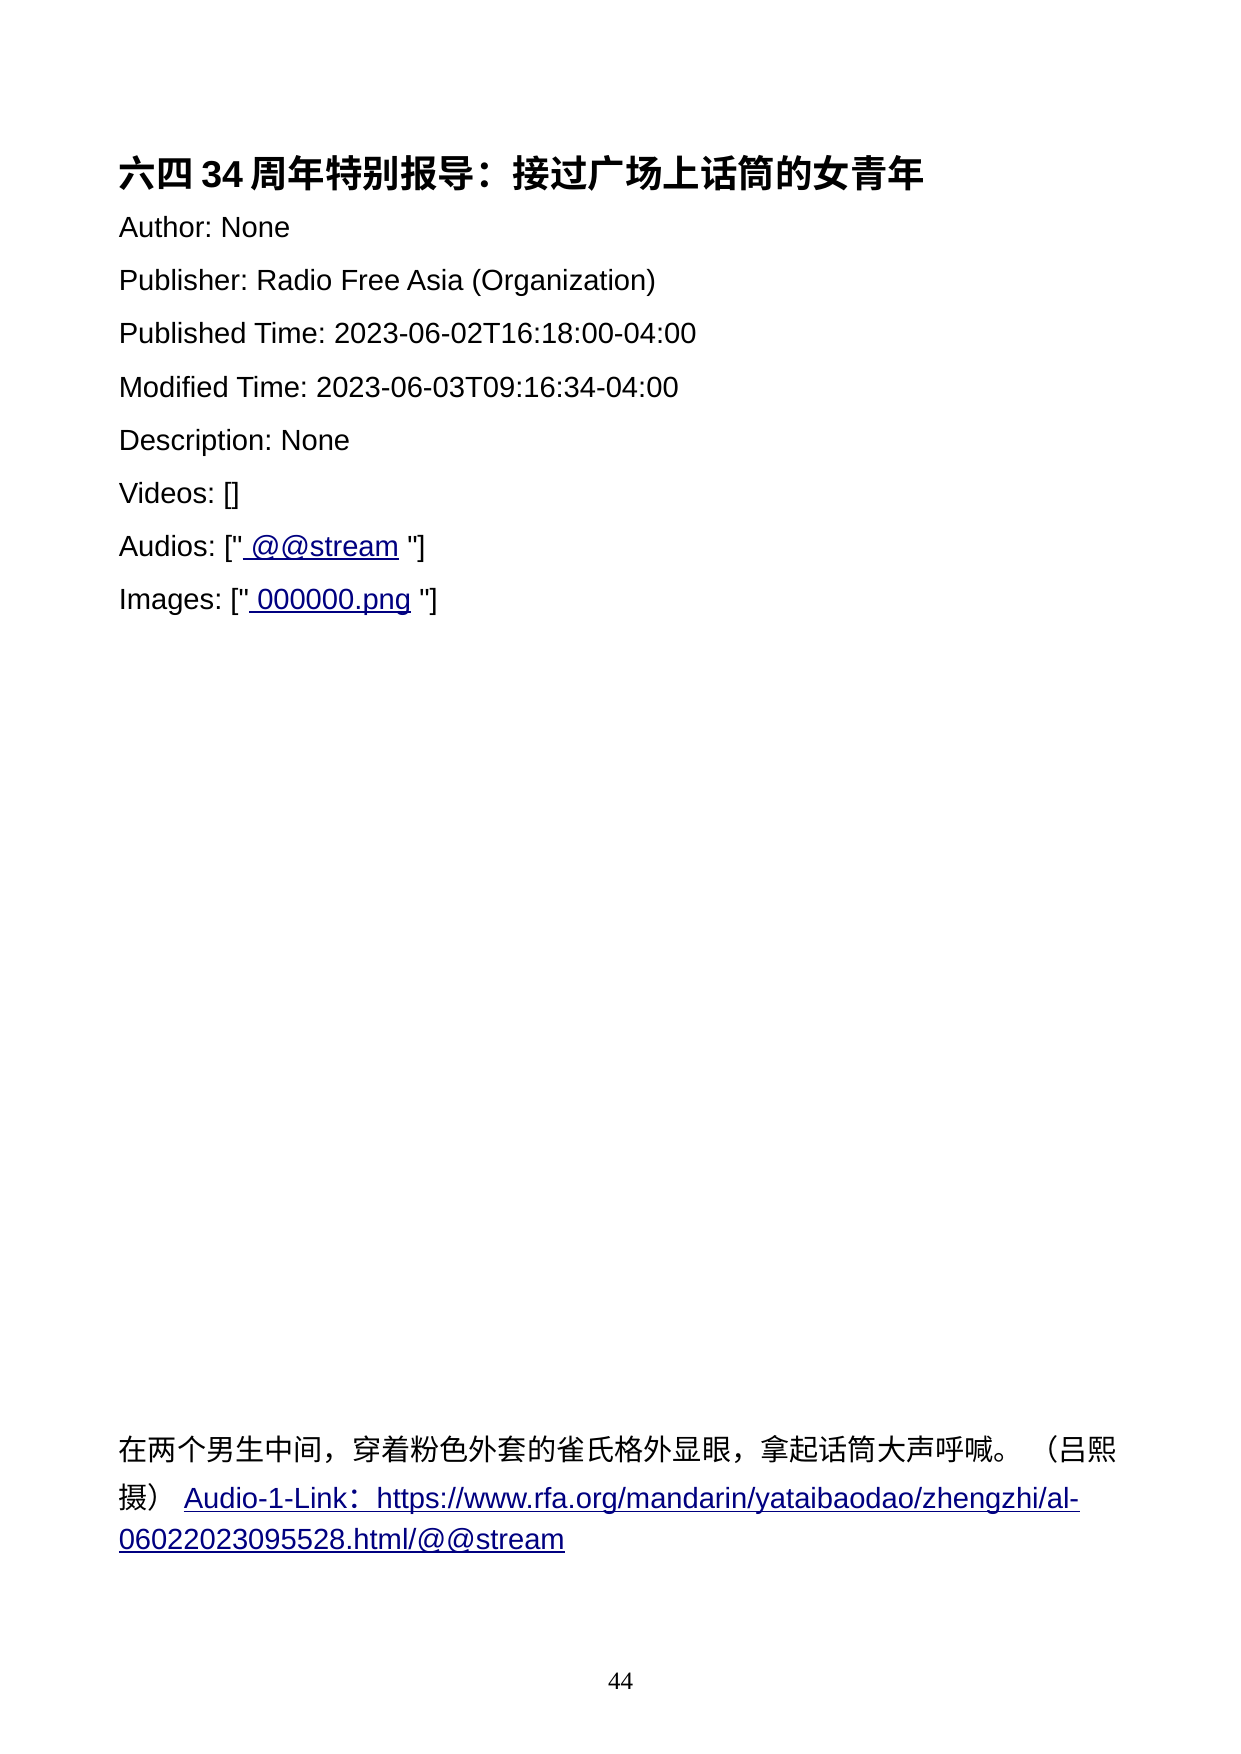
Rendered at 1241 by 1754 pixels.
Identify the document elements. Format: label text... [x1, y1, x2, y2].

text 在两个男生中间，穿着粉色外套的雀氏格外显眼，拿起话筒大声呼喊。 （吕熙摄） Audio-1-Link：https://www.rfa.org/mandarin/yataibaodao/zhengzhi/al-06022023095528.html/@@stream [118, 635, 1122, 1556]
text Published Time: 2023-06-02T16:18:00-04:00 [118, 317, 1122, 350]
subtitle 六四34周年特别报导：接过广场上话筒的女青年 [118, 143, 1122, 198]
text Audios: [" @@stream "] [118, 529, 1122, 563]
text Description: None [118, 423, 1122, 456]
text Publisher: Radio Free Asia (Organization) [118, 263, 1122, 297]
text Videos: [] [118, 476, 1122, 509]
text Modified Time: 2023-06-03T09:16:34-04:00 [118, 370, 1122, 403]
text Author: None [118, 210, 1122, 244]
text Images: [" 000000.png "] [118, 582, 1122, 616]
